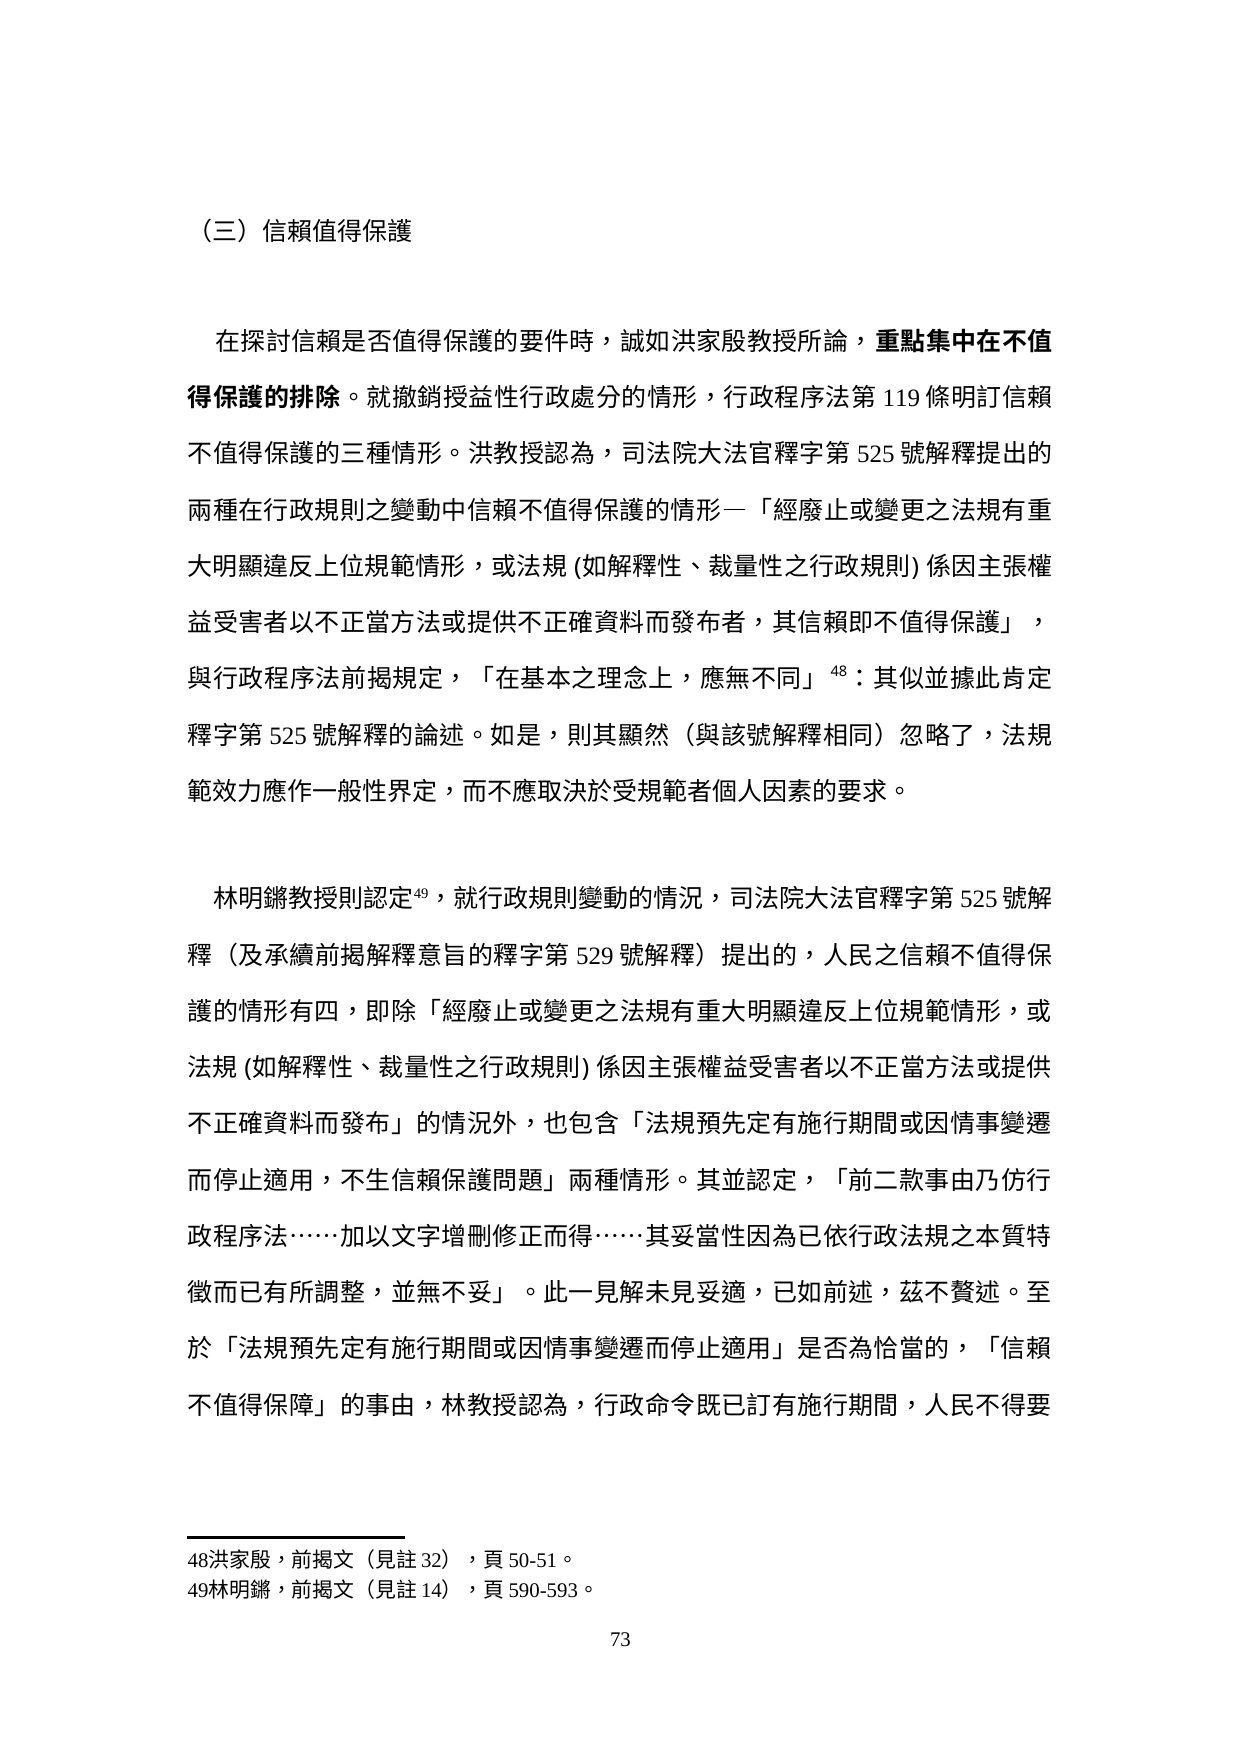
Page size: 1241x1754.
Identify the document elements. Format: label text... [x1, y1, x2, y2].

text 林明鏘教授則認定，就行政規則變動的情況，司法院大法官釋字第525號解釋（及承續前揭解釋意旨的釋字第529號解釋）提出的，人民之信賴不值得保護的情形有四，即除「經廢止或變更之法規有重大明顯違反上位規範情形，或法規 (如解釋性、裁量性之行政規則) 係因主張權益受害者以不正當方法或提供不正確資料而發布」的情況外，也包含「法規預先定有施行期間或因情事變遷而停止適用，不生信賴保護問題」兩種情形。其並認定，「前二款事由乃仿行政程序法……加以文字增刪修正而得……其妥當性因為已依行政法規之本質特徵而已有所調整，並無不妥」。此一見解未見妥適，已如前述，茲不贅述。至於「法規預先定有施行期間或因情事變遷而停止適用」是否為恰當的，「信賴不值得保障」的事由，林教授認為，行政命令既已訂有施行期間，人民不得要 [187, 872, 1053, 1416]
text 洪家殷，前揭文（見註32），頁50-51。 [187, 1543, 1053, 1574]
text 林明鏘，前揭文（見註14），頁590-593。 [187, 1574, 1053, 1604]
text 在探討信賴是否值得保護的要件時，誠如洪家殷教授所論，重點集中在不值得保護的排除。就撤銷授益性行政處分的情形，行政程序法第119條明訂信賴不值得保護的三種情形。洪教授認為，司法院大法官釋字第525號解釋提出的兩種在行政規則之變動中信賴不值得保護的情形―「經廢止或變更之法規有重大明顯違反上位規範情形，或法規 (如解釋性、裁量性之行政規則) 係因主張權益受害者以不正當方法或提供不正確資料而發布者，其信賴即不值得保護」，與行政程序法前揭規定，「在基本之理念上，應無不同」：其似並據此肯定釋字第525號解釋的論述。如是，則其顯然（與該號解釋相同）忽略了，法規範效力應作一般性界定，而不應取決於受規範者個人因素的要求。 [187, 314, 1053, 802]
text （三）信賴值得保護 [187, 204, 1053, 242]
